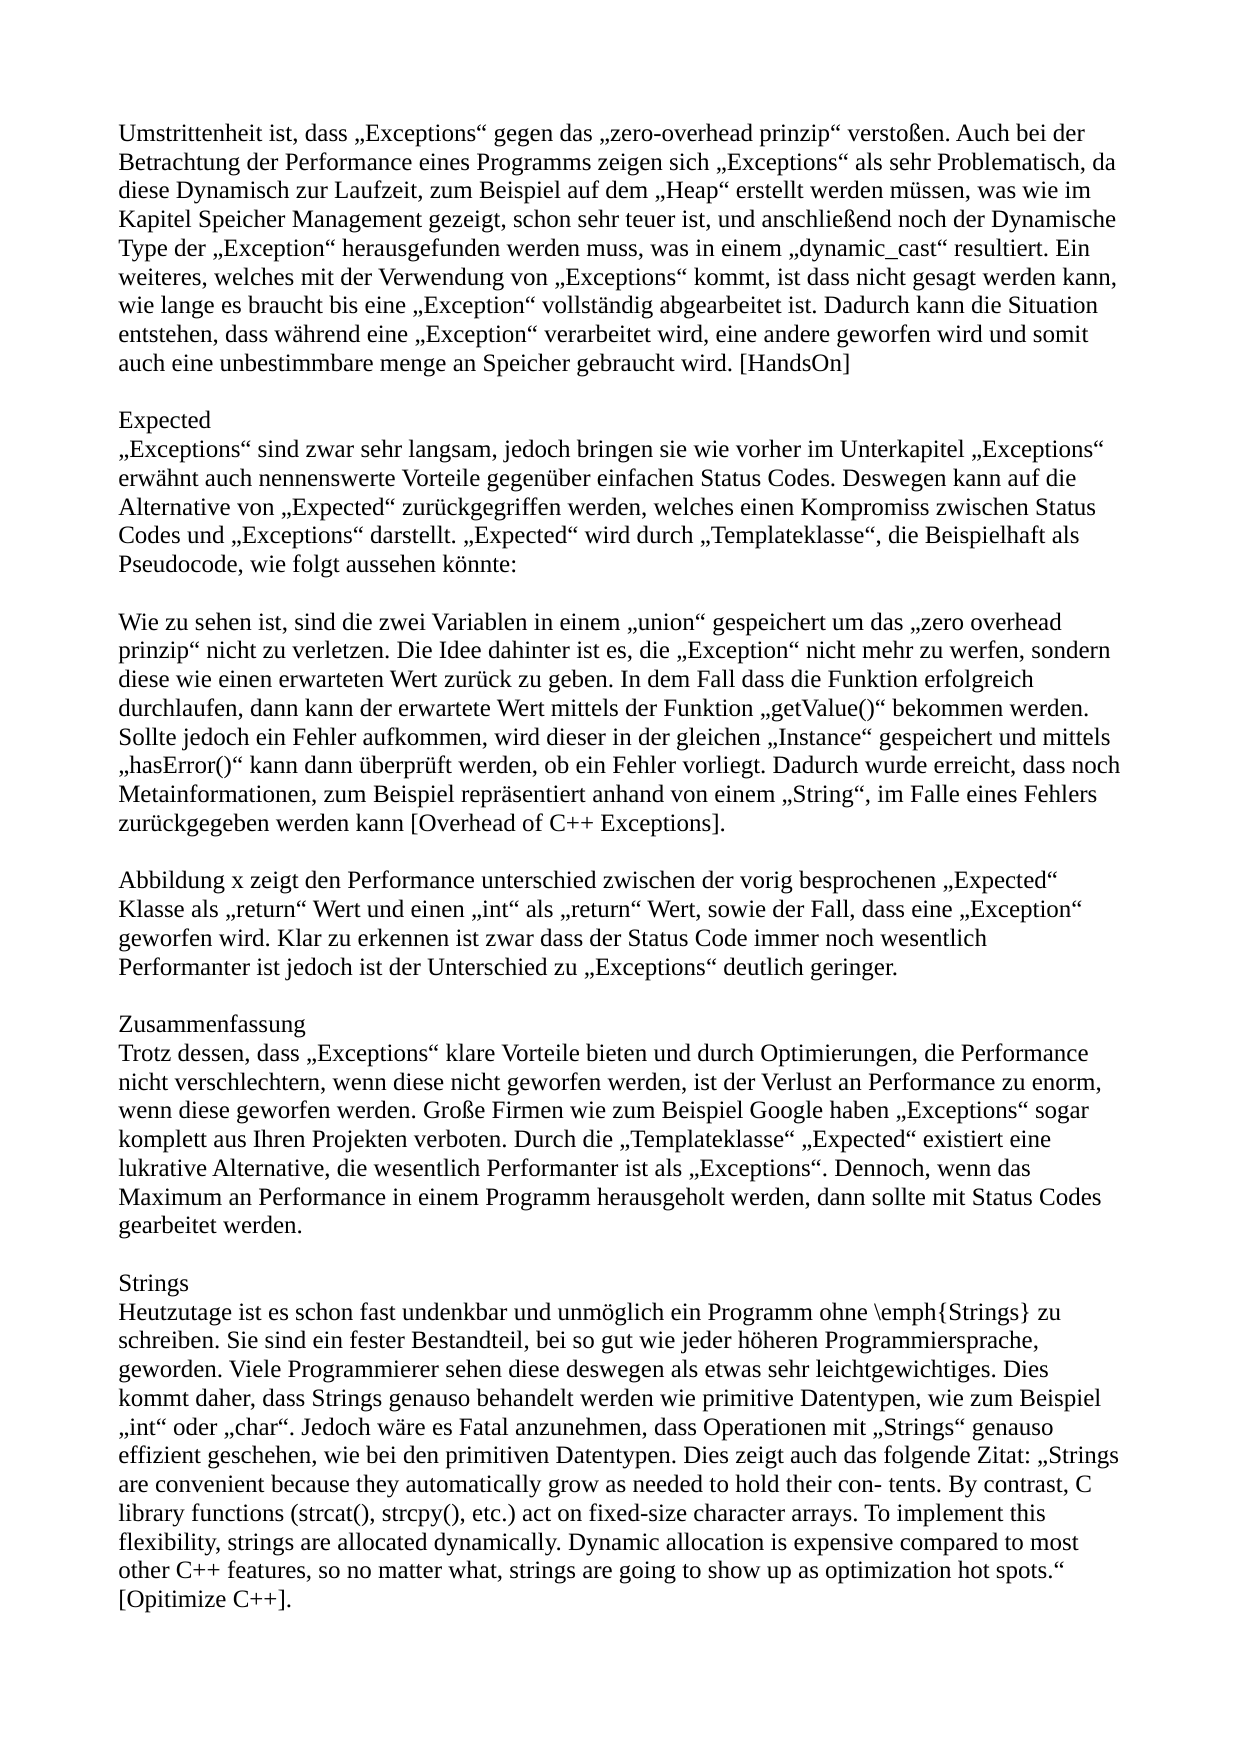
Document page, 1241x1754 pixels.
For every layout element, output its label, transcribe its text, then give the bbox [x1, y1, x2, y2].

text Abbildung x zeigt den Performance unterschied zwischen der vorig besprochenen „Expected“ Klasse als „return“ Wert und einen „int“ als „return“ Wert, sowie der Fall, dass eine „Exception“ geworfen wird. Klar zu erkennen ist zwar dass der Status Code immer noch wesentlich Performanter ist jedoch ist der Unterschied zu „Exceptions“ deutlich geringer. [118, 866, 1122, 981]
text Strings [118, 1268, 1122, 1297]
text Trotz dessen, dass „Exceptions“ klare Vorteile bieten und durch Optimierungen, die Performance nicht verschlechtern, wenn diese nicht geworfen werden, ist der Verlust an Performance zu enorm, wenn diese geworfen werden. Große Firmen wie zum Beispiel Google haben „Exceptions“ sogar komplett aus Ihren Projekten verboten. Durch die „Templateklasse“ „Expected“ existiert eine lukrative Alternative, die wesentlich Performanter ist als „Exceptions“. Dennoch, wenn das Maximum an Performance in einem Programm herausgeholt werden, dann sollte mit Status Codes gearbeitet werden. [118, 1038, 1122, 1239]
text Umstrittenheit ist, dass „Exceptions“ gegen das „zero-overhead prinzip“ verstoßen. Auch bei der Betrachtung der Performance eines Programms zeigen sich „Exceptions“ als sehr Problematisch, da diese Dynamisch zur Laufzeit, zum Beispiel auf dem „Heap“ erstellt werden müssen, was wie im Kapitel Speicher Management gezeigt, schon sehr teuer ist, und anschließend noch der Dynamische Type der „Exception“ herausgefunden werden muss, was in einem „dynamic_cast“ resultiert. Ein weiteres, welches mit der Verwendung von „Exceptions“ kommt, ist dass nicht gesagt werden kann, wie lange es braucht bis eine „Exception“ vollständig abgearbeitet ist. Dadurch kann die Situation entstehen, dass während eine „Exception“ verarbeitet wird, eine andere geworfen wird und somit auch eine unbestimmbare menge an Speicher gebraucht wird. [HandsOn] [118, 118, 1122, 377]
text Expected [118, 406, 1122, 434]
text Wie zu sehen ist, sind die zwei Variablen in einem „union“ gespeichert um das „zero overhead prinzip“ nicht zu verletzen. Die Idee dahinter ist es, die „Exception“ nicht mehr zu werfen, sondern diese wie einen erwarteten Wert zurück zu geben. In dem Fall dass die Funktion erfolgreich durchlaufen, dann kann der erwartete Wert mittels der Funktion „getValue()“ bekommen werden. Sollte jedoch ein Fehler aufkommen, wird dieser in der gleichen „Instance“ gespeichert und mittels „hasError()“ kann dann überprüft werden, ob ein Fehler vorliegt. Dadurch wurde erreicht, dass noch Metainformationen, zum Beispiel repräsentiert anhand von einem „String“, im Falle eines Fehlers zurückgegeben werden kann [Overhead of C++ Exceptions]. [118, 607, 1122, 837]
text „Exceptions“ sind zwar sehr langsam, jedoch bringen sie wie vorher im Unterkapitel „Exceptions“ erwähnt auch nennenswerte Vorteile gegenüber einfachen Status Codes. Deswegen kann auf die Alternative von „Expected“ zurückgegriffen werden, welches einen Kompromiss zwischen Status Codes und „Exceptions“ darstellt. „Expected“ wird durch „Templateklasse“, die Beispielhaft als Pseudocode, wie folgt aussehen könnte: [118, 434, 1122, 578]
text Heutzutage ist es schon fast undenkbar und unmöglich ein Programm ohne \emph{Strings} zu schreiben. Sie sind ein fester Bestandteil, bei so gut wie jeder höheren Programmiersprache, geworden. Viele Programmierer sehen diese deswegen als etwas sehr leichtgewichtiges. Dies kommt daher, dass Strings genauso behandelt werden wie primitive Datentypen, wie zum Beispiel „int“ oder „char“. Jedoch wäre es Fatal anzunehmen, dass Operationen mit „Strings“ genauso effizient geschehen, wie bei den primitiven Datentypen. Dies zeigt auch das folgende Zitat: „Strings are convenient because they automatically grow as needed to hold their con‐ tents. By contrast, C library functions (strcat(), strcpy(), etc.) act on fixed-size character arrays. To implement this flexibility, strings are allocated dynamically. Dynamic allocation is expensive compared to most other C++ features, so no matter what, strings are going to show up as optimization hot spots.“ [Opitimize C++]. [118, 1297, 1122, 1613]
text Zusammenfassung [118, 1009, 1122, 1038]
